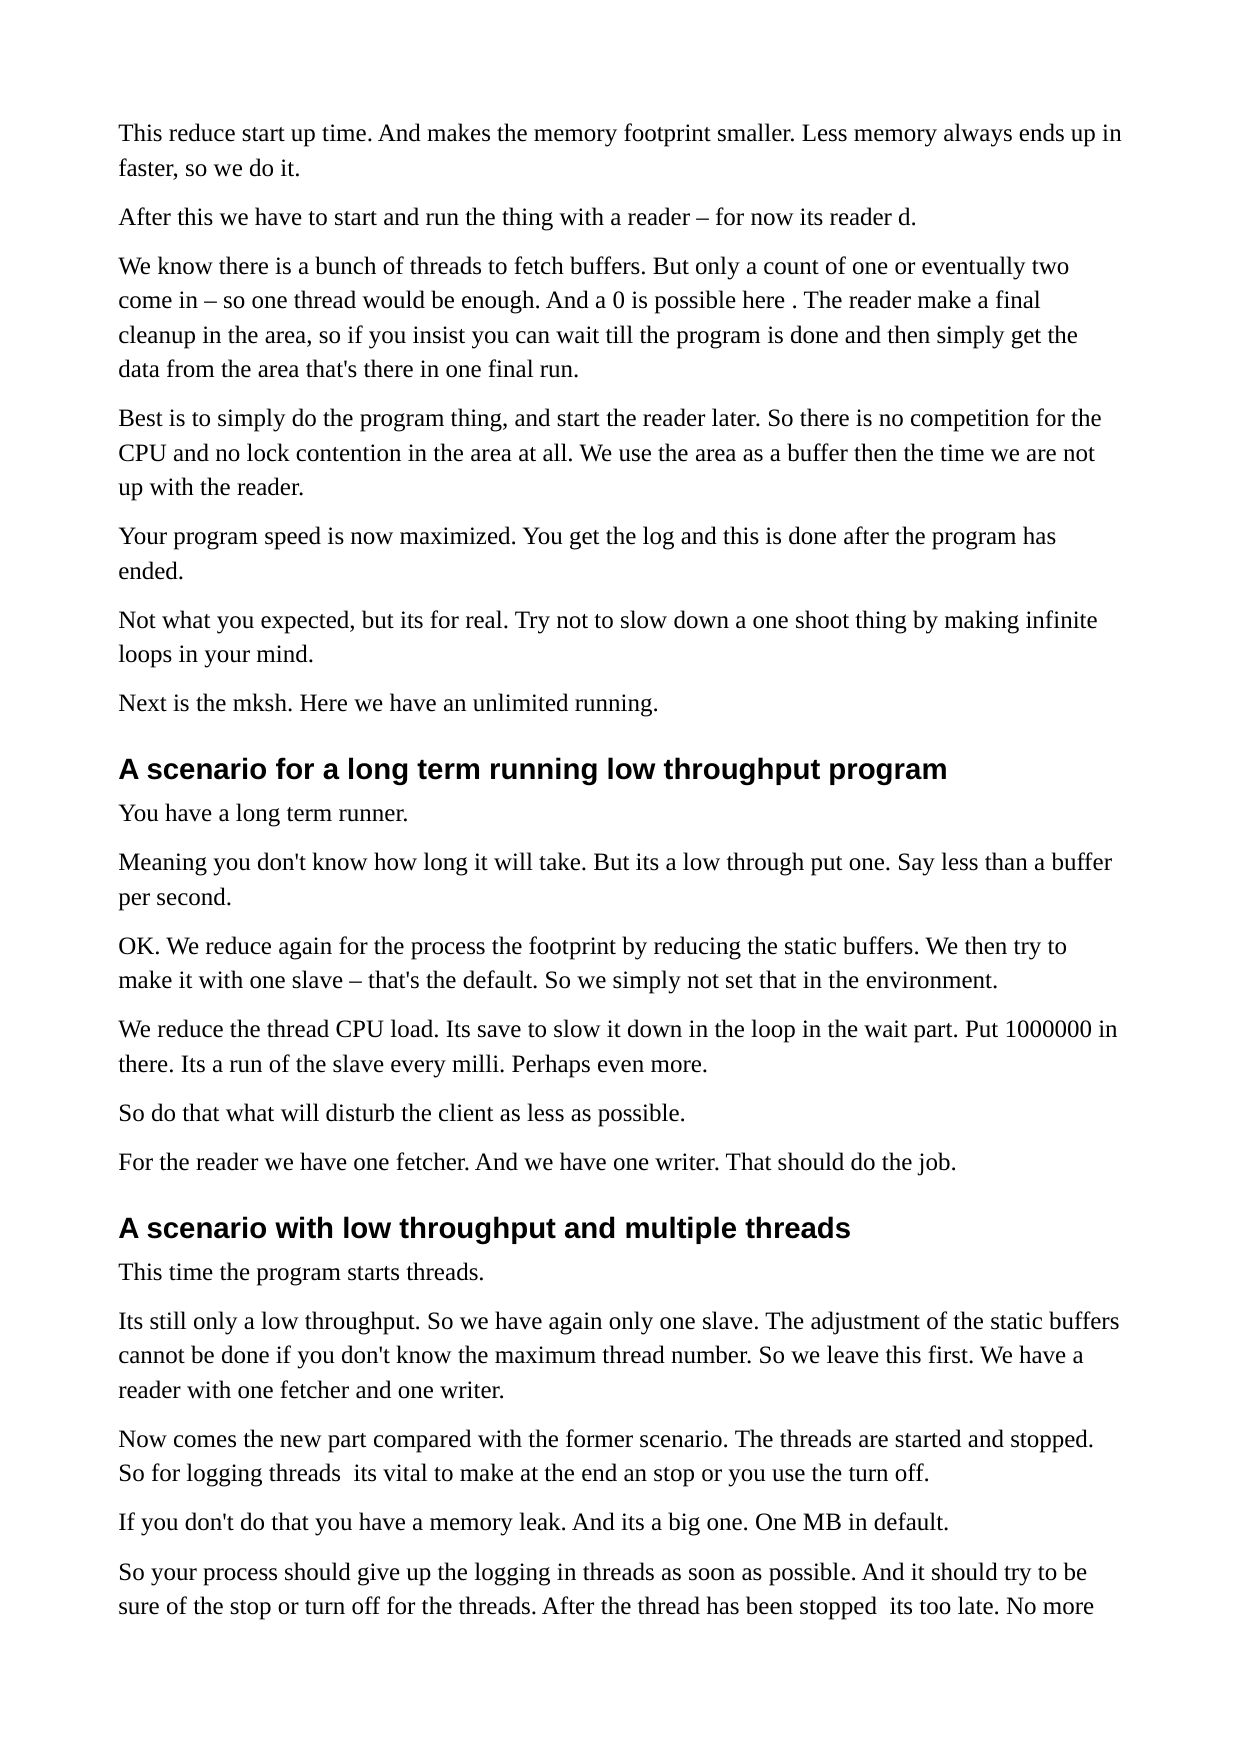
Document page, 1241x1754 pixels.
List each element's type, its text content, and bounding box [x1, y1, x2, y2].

text Next is the mksh. Here we have an unlimited running. [118, 688, 1122, 717]
text Not what you expected, but its for real. Try not to slow down a one shoot thing by making infinite loops in your mind. [118, 605, 1122, 668]
text Best is to simply do the program thing, and start the reader later. So there is no competition for the CPU and no lock contention in the area at all. We use the area as a buffer then the time we are not up with the reader. [118, 403, 1122, 501]
text Its still only a low throughput. So we have again only one slave. The adjustment of the static buffers cannot be done if you don't know the maximum thread number. So we leave this first. We have a reader with one fetcher and one writer. [118, 1306, 1122, 1404]
text Meaning you don't know how long it will take. But its a low through put one. Say less than a buffer per second. [118, 847, 1122, 911]
text Your program speed is now maximized. You get the log and this is done after the program has ended. [118, 521, 1122, 584]
text OK. We reduce again for the process the footprint by reducing the static buffers. We then try to make it with one slave – that's the default. So we simply not set that in the environment. [118, 931, 1122, 994]
text This reduce start up time. And makes the memory footprint smaller. Less memory always ends up in faster, so we do it. [118, 118, 1122, 181]
text So your process should give up the logging in threads as soon as possible. And it should try to be sure of the stop or turn off for the threads. After the thread has been stopped its too late. No more [118, 1557, 1122, 1620]
text If you don't do that you have a memory leak. And its a big one. One MB in default. [118, 1507, 1122, 1536]
subtitle A scenario with low throughput and multiple threads [118, 1211, 1122, 1244]
text After this we have to start and run the thing with a reader – for now its reader d. [118, 202, 1122, 230]
subtitle A scenario for a long term running low throughput program [118, 752, 1122, 786]
text So do that what will disturb the client as less as possible. [118, 1098, 1122, 1127]
text Now comes the new part compared with the former scenario. The threads are started and stopped. So for logging threads its vital to make at the end an stop or you use the turn off. [118, 1424, 1122, 1487]
text We reduce the thread CPU load. Its save to slow it down in the loop in the wait part. Put 1000000 in there. Its a run of the slave every milli. Perhaps even more. [118, 1014, 1122, 1078]
text This time the program starts threads. [118, 1257, 1122, 1286]
text You have a long term runner. [118, 798, 1122, 827]
text We know there is a bunch of threads to fetch buffers. But only a count of one or eventually two come in – so one thread would be enough. And a 0 is possible here . The reader make a final cleanup in the area, so if you insist you can wait till the program is done and then simply get the data from the area that's there in one final run. [118, 251, 1122, 383]
text For the reader we have one fetcher. And we have one writer. That should do the job. [118, 1147, 1122, 1176]
